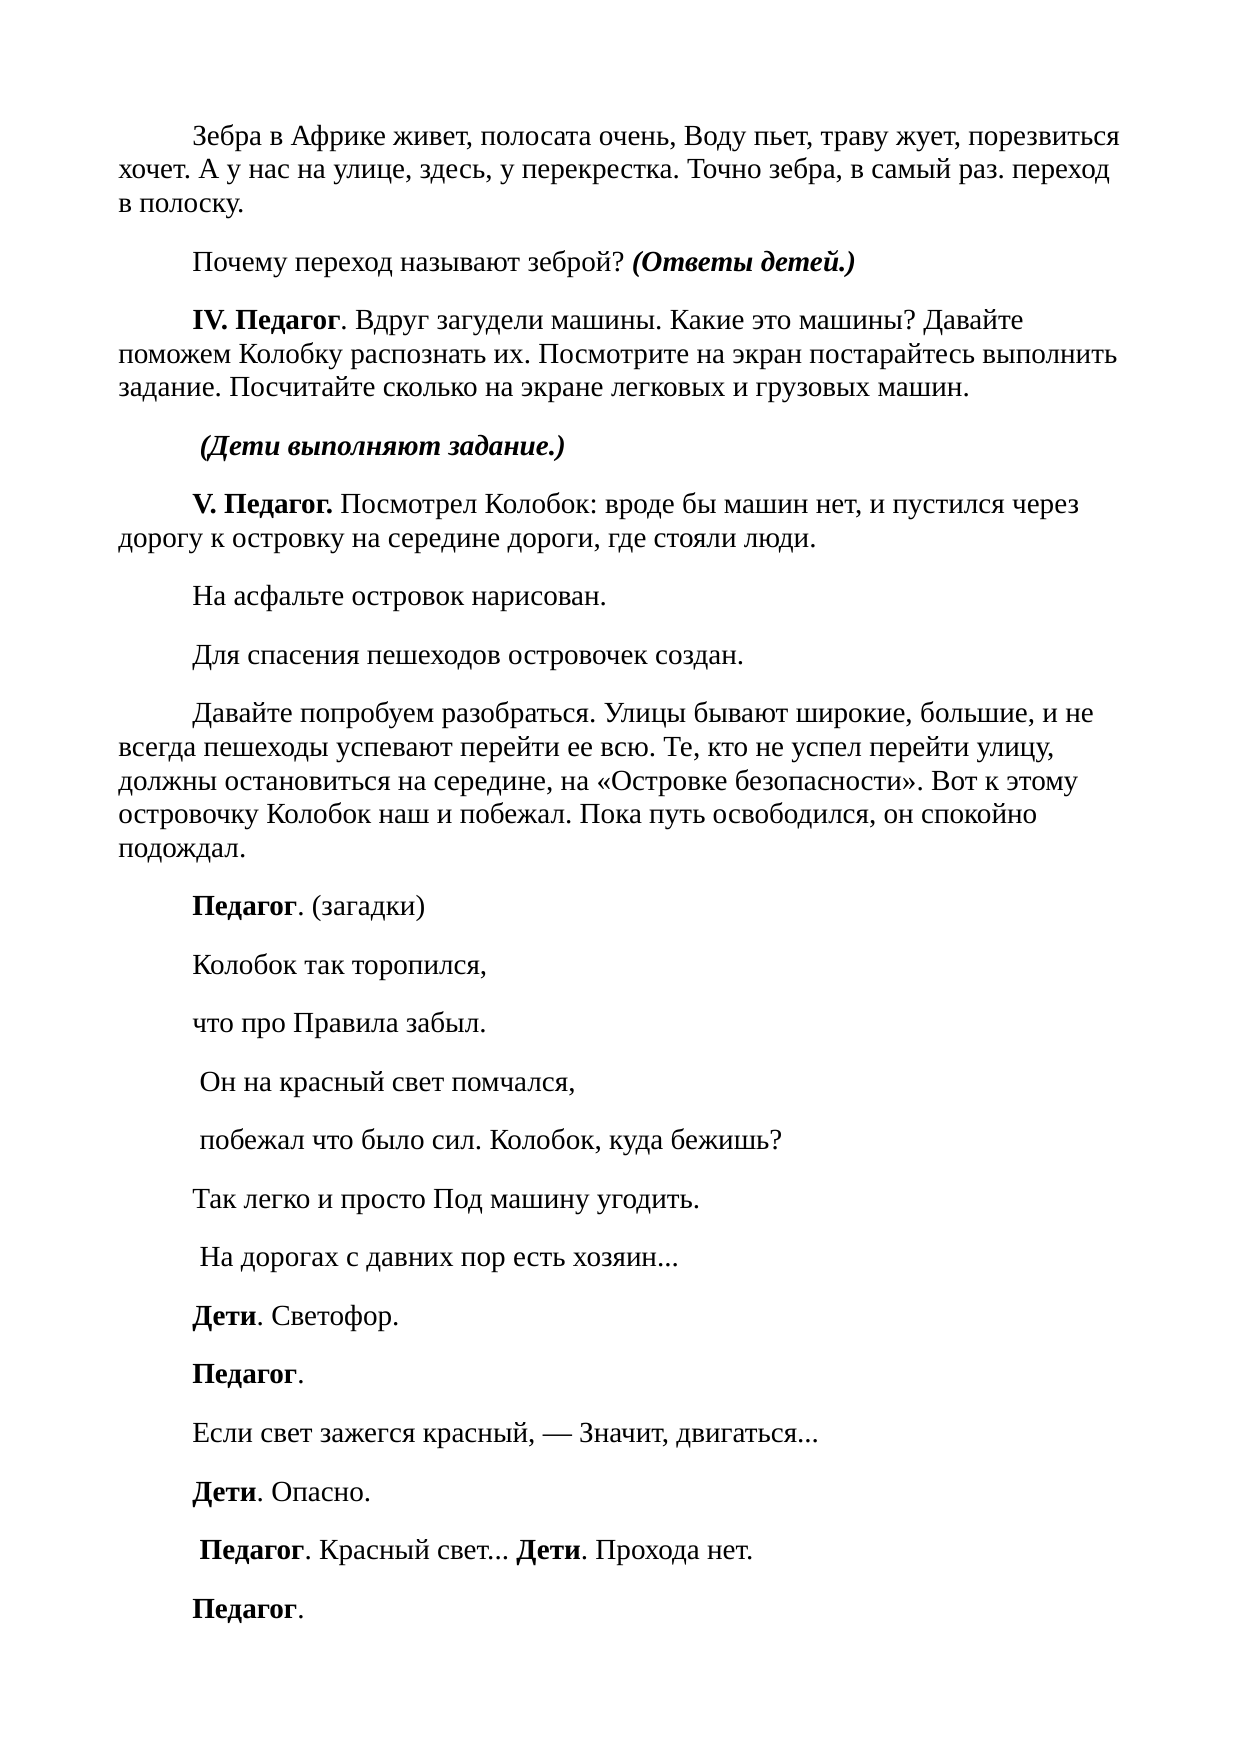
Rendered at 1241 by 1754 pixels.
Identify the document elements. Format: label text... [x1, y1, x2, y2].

text Почему переход называют зеброй? (Ответы детей.) [118, 244, 1122, 277]
text побежал что было сил. Колобок, куда бежишь? [118, 1122, 1122, 1156]
text IV. Педагог. Вдруг загудели машины. Какие это машины? Давайте поможем Колобку распознать их. Посмотрите на экран постарайтесь выполнить задание. Посчитайте сколько на экране легковых и грузовых машин. [118, 302, 1122, 403]
text V. Педагог. Посмотрел Колобок: вроде бы машин нет, и пустился через дорогу к островку на середине дороги, где стояли люди. [118, 486, 1122, 553]
text На дорогах с давних пор есть хозяин... [118, 1239, 1122, 1273]
text что про Правила забыл. [118, 1005, 1122, 1039]
text Педагог. Красный свет... Дети. Прохода нет. [118, 1532, 1122, 1566]
text Зебра в Африке живет, полосата очень, Воду пьет, траву жует, порезвиться хочет. А у нас на улице, здесь, у перекрестка. Точно зебра, в самый раз. переход в полоску. [118, 118, 1122, 219]
text На асфальте островок нарисован. [118, 578, 1122, 612]
text Так легко и просто Под машину угодить. [118, 1181, 1122, 1214]
text Давайте попробуем разобраться. Улицы бывают широкие, большие, и не всегда пешеходы успевают перейти ее всю. Те, кто не успел перейти улицу, должны остановиться на середине, на «Островке безопасности». Вот к этому островочку Колобок наш и побежал. Пока путь освободился, он спокойно подождал. [118, 696, 1122, 863]
text Педагог. (загадки) [118, 888, 1122, 922]
text Для спасения пешеходов островочек создан. [118, 637, 1122, 671]
text (Дети выполняют задание.) [118, 428, 1122, 461]
text Если свет зажегся красный, — Значит, двигаться... [118, 1415, 1122, 1449]
text Колобок так торопился, [118, 947, 1122, 980]
text Он на красный свет помчался, [118, 1064, 1122, 1097]
text Педагог. [118, 1357, 1122, 1390]
text Педагог. [118, 1591, 1122, 1624]
text Дети. Светофор. [118, 1298, 1122, 1332]
text Дети. Опасно. [118, 1474, 1122, 1507]
